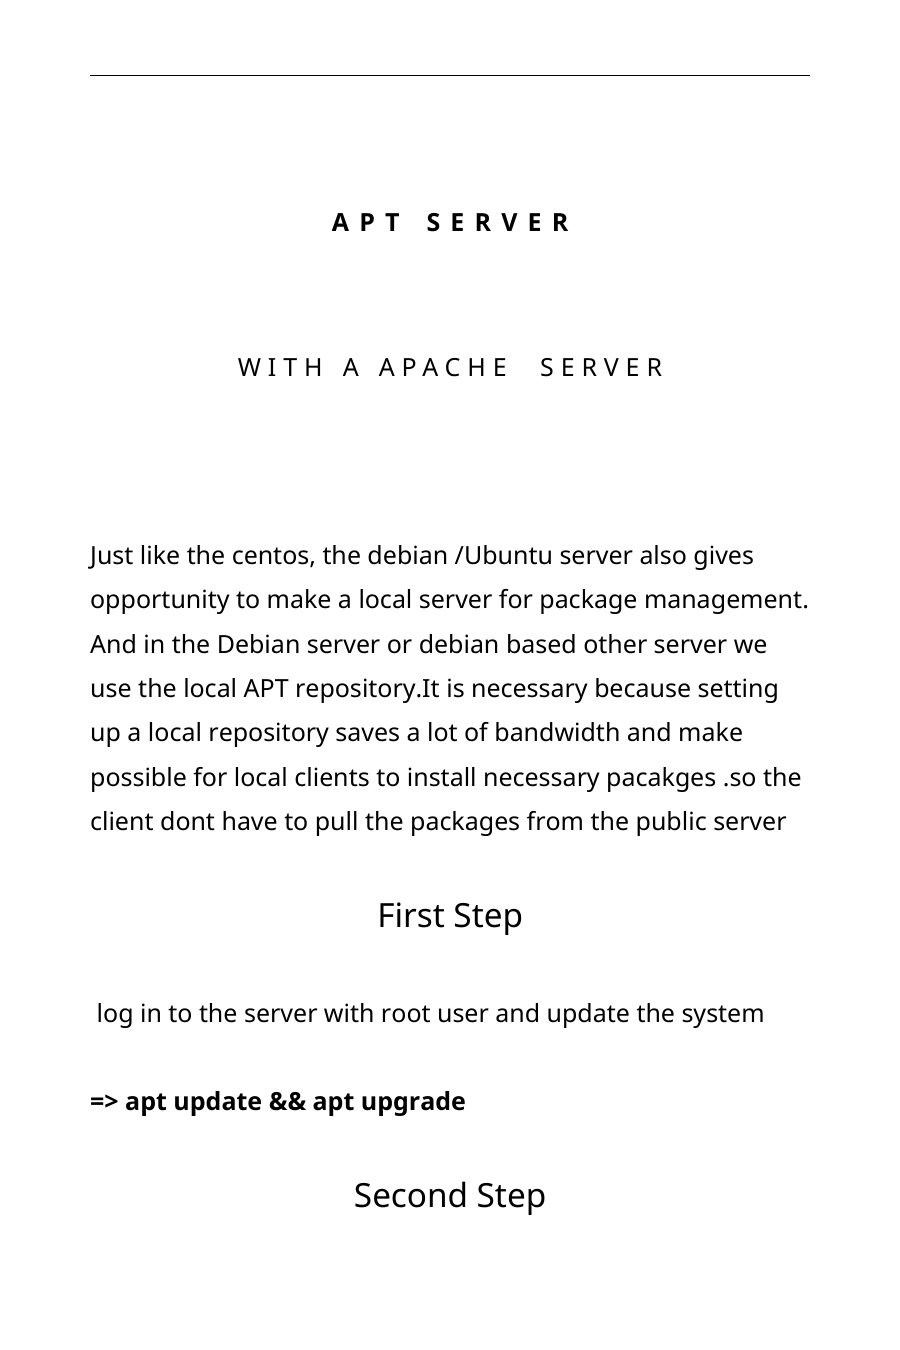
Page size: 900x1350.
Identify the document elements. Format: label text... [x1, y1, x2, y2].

text First Step [90, 892, 810, 937]
text => apt update && apt upgrade [90, 1084, 810, 1118]
text log in to the server with root user and update the system [90, 995, 810, 1029]
subtitle APT SERVER [90, 205, 810, 239]
text Second Step [90, 1172, 810, 1218]
subtitle WITH A APACHE SERVER [90, 349, 810, 383]
text Just like the centos, the debian /Ubuntu server also gives opportunity to make a local server for package management. And in the Debian server or debian based other server we use the local APT repository.It is necessary because setting up a local repository saves a lot of bandwidth and make possible for local clients to install necessary pacakges .so the client dont have to pull the packages from the public server [90, 538, 810, 837]
